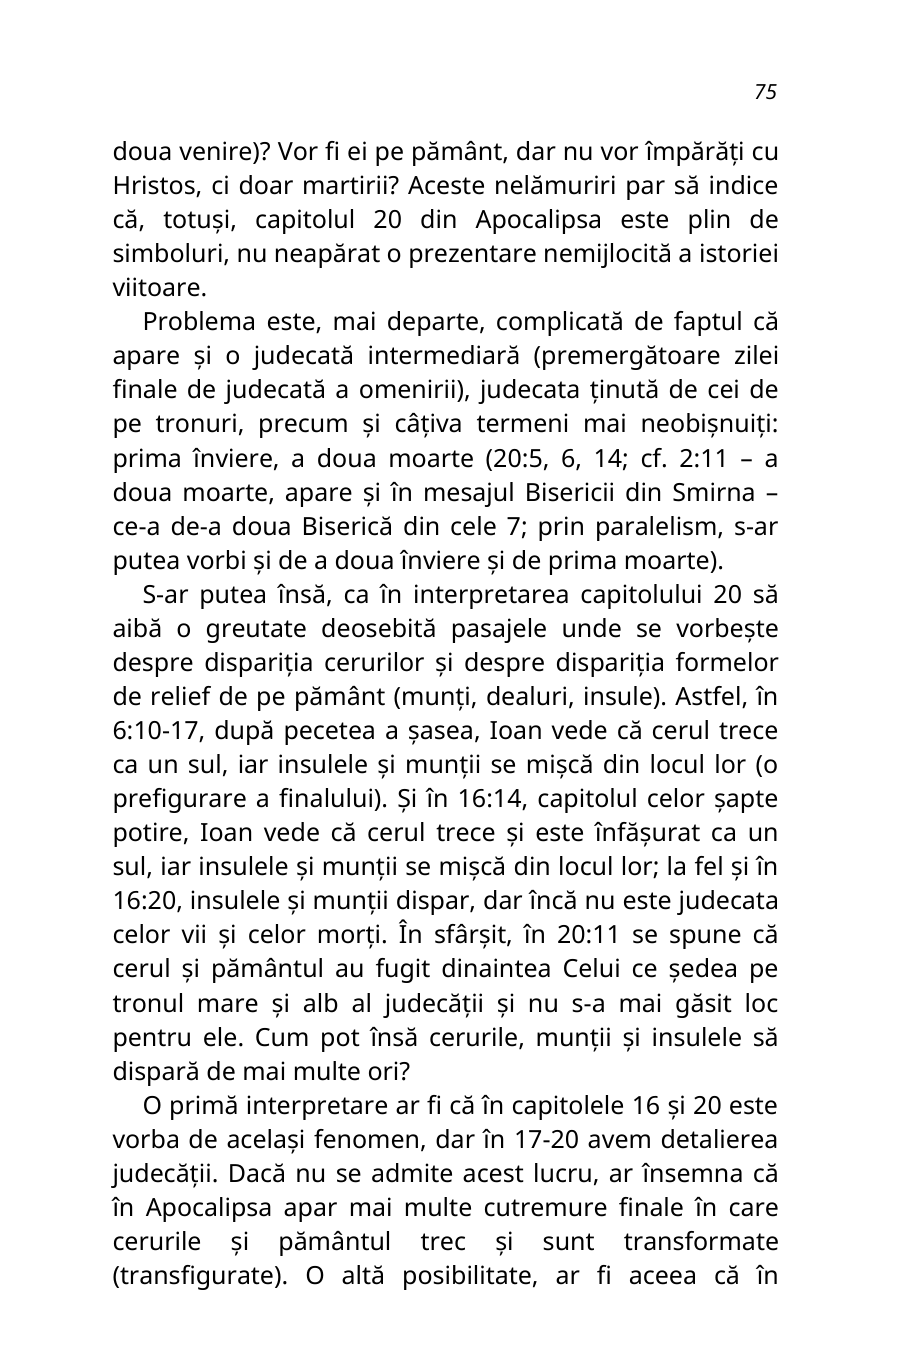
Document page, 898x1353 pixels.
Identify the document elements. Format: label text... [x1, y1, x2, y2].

text S-ar putea însă, ca în interpretarea capitolului 20 să aibă o greutate deosebită pasajele unde se vorbeşte despre dispariţia cerurilor şi despre dispariţia formelor de relief de pe pământ (munţi, dealuri, insule). Astfel, în 6:10-17, după pecetea a şasea, Ioan vede că cerul trece ca un sul, iar insulele şi munţii se mişcă din locul lor (o prefigurare a finalului). Şi în 16:14, capitolul celor şapte potire, Ioan vede că cerul trece şi este înfăşurat ca un sul, iar insulele şi munţii se mişcă din locul lor; la fel şi în 16:20, insulele şi munţii dispar, dar încă nu este judecata celor vii şi celor morţi. În sfârşit, în 20:11 se spune că cerul şi pământul au fugit dinaintea Celui ce şedea pe tronul mare şi alb al judecăţii şi nu s-a mai găsit loc pentru ele. Cum pot însă cerurile, munţii şi insulele să dispară de mai multe ori? [112, 576, 779, 1087]
text Problema este, mai departe, complicată de faptul că apare şi o judecată intermediară (premergătoare zilei finale de judecată a omenirii), judecata ţinută de cei de pe tronuri, precum şi câţiva termeni mai neobişnuiţi: prima înviere, a doua moarte (20:5, 6, 14; cf. 2:11 – a doua moarte, apare şi în mesajul Bisericii din Smirna – ce-a de-a doua Biserică din cele 7; prin paralelism, s-ar putea vorbi şi de a doua înviere şi de prima moarte). [112, 304, 779, 576]
text doua venire)? Vor fi ei pe pământ, dar nu vor împărăţi cu Hristos, ci doar martirii? Aceste nelămuriri par să indice că, totuşi, capitolul 20 din Apocalipsa este plin de simboluri, nu neapărat o prezentare nemijlocită a istoriei viitoare. [112, 134, 779, 304]
text O primă interpretare ar fi că în capitolele 16 şi 20 este vorba de acelaşi fenomen, dar în 17-20 avem detalierea judecăţii. Dacă nu se admite acest lucru, ar însemna că în Apocalipsa apar mai multe cutremure finale în care cerurile şi pământul trec şi sunt transformate (transfigurate). O altă posibilitate, ar fi aceea că în [112, 1087, 779, 1292]
